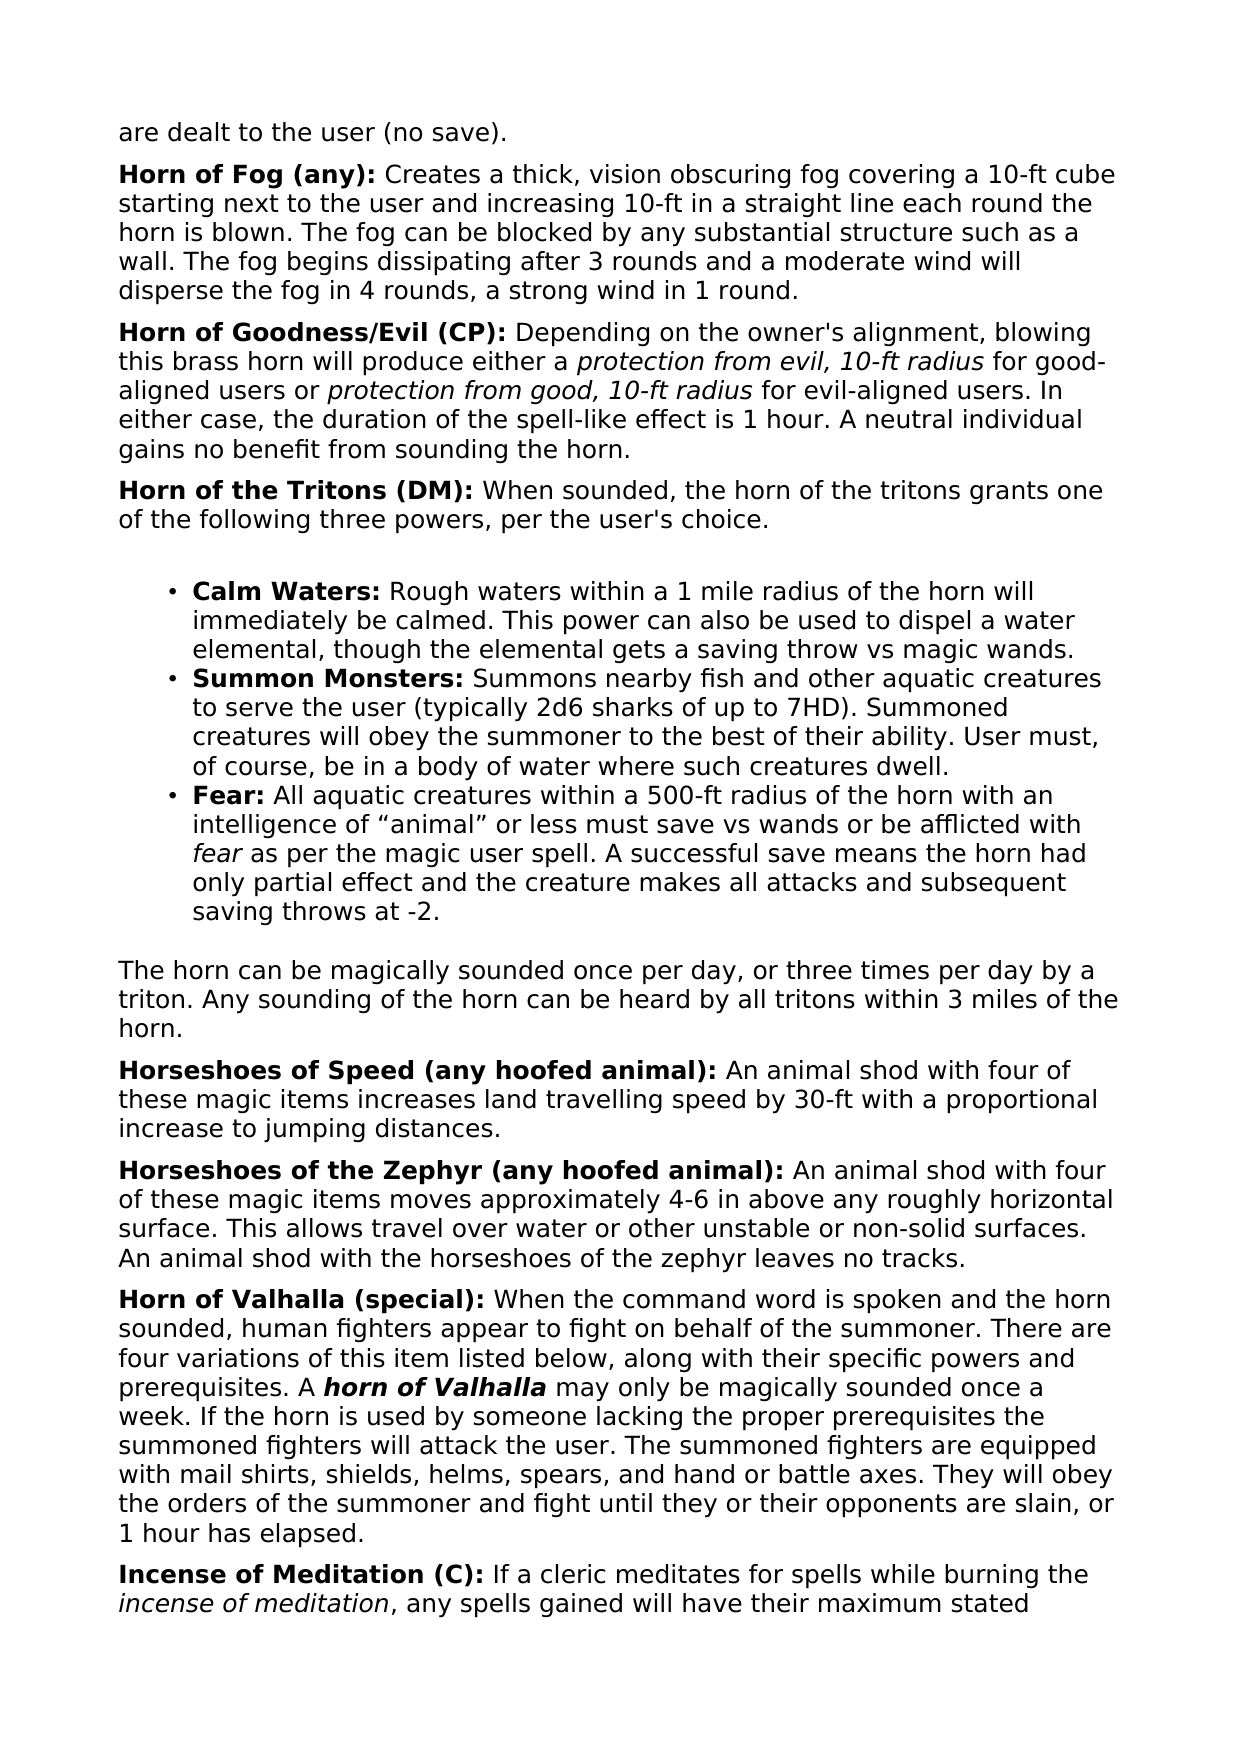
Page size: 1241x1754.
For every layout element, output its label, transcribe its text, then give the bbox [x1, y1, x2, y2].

text The horn can be magically sounded once per day, or three times per day by a triton. Any sounding of the horn can be heard by all tritons within 3 miles of the horn. [118, 956, 1122, 1044]
text Horseshoes of the Zephyr (any hoofed animal): An animal shod with four of these magic items moves approximately 4-6 in above any roughly horizontal surface. This allows travel over water or other unstable or non-solid surfaces. An animal shod with the horseshoes of the zephyr leaves no tracks. [118, 1156, 1122, 1273]
text Horn of the Tritons (DM): When sounded, the horn of the tritons grants one of the following three powers, per the user's choice. [118, 476, 1122, 535]
text Horn of Valhalla (special): When the command word is spoken and the horn sounded, human fighters appear to fight on behalf of the summoner. There are four variations of this item listed below, along with their specific powers and prerequisites. A horn of Valhalla may only be magically sounded once a week. If the horn is used by someone lacking the proper prerequisites the summoned fighters will attack the user. The summoned fighters are equipped with mail shirts, shields, helms, spears, and hand or battle axes. They will obey the orders of the summoner and fight until they or their opponents are slain, or 1 hour has elapsed. [118, 1285, 1122, 1548]
text Horn of Goodness/Evil (CP): Depending on the owner's alignment, blowing this brass horn will produce either a protection from evil, 10-ft radius for good-aligned users or protection from good, 10-ft radius for evil-aligned users. In either case, the duration of the spell-like effect is 1 hour. A neutral individual gains no benefit from sounding the horn. [118, 318, 1122, 464]
text Incense of Meditation (C): If a cleric meditates for spells while burning the incense of meditation, any spells gained will have their maximum stated [118, 1560, 1122, 1619]
list Fear: All aquatic creatures within a 500-ft radius of the horn with an intelligence of “animal” or less must save vs wands or be afflicted with fear as per the magic user spell. A successful save means the horn had only partial effect and the creature makes all attacks and subsequent saving throws at -2. [177, 781, 1122, 927]
text Horseshoes of Speed (any hoofed animal): An animal shod with four of these magic items increases land travelling speed by 30-ft with a proportional increase to jumping distances. [118, 1056, 1122, 1144]
list Summon Monsters: Summons nearby fish and other aquatic creatures to serve the user (typically 2d6 sharks of up to 7HD). Summoned creatures will obey the summoner to the best of their ability. User must, of course, be in a body of water where such creatures dwell. [177, 664, 1122, 781]
text are dealt to the user (no save). [118, 118, 1122, 147]
list Calm Waters: Rough waters within a 1 mile radius of the horn will immediately be calmed. This power can also be used to dispel a water elemental, though the elemental gets a saving throw vs magic wands. [177, 577, 1122, 664]
text Horn of Fog (any): Creates a thick, vision obscuring fog covering a 10-ft cube starting next to the user and increasing 10-ft in a straight line each round the horn is blown. The fog can be blocked by any substantial structure such as a wall. The fog begins dissipating after 3 rounds and a moderate wind will disperse the fog in 4 rounds, a strong wind in 1 round. [118, 160, 1122, 306]
